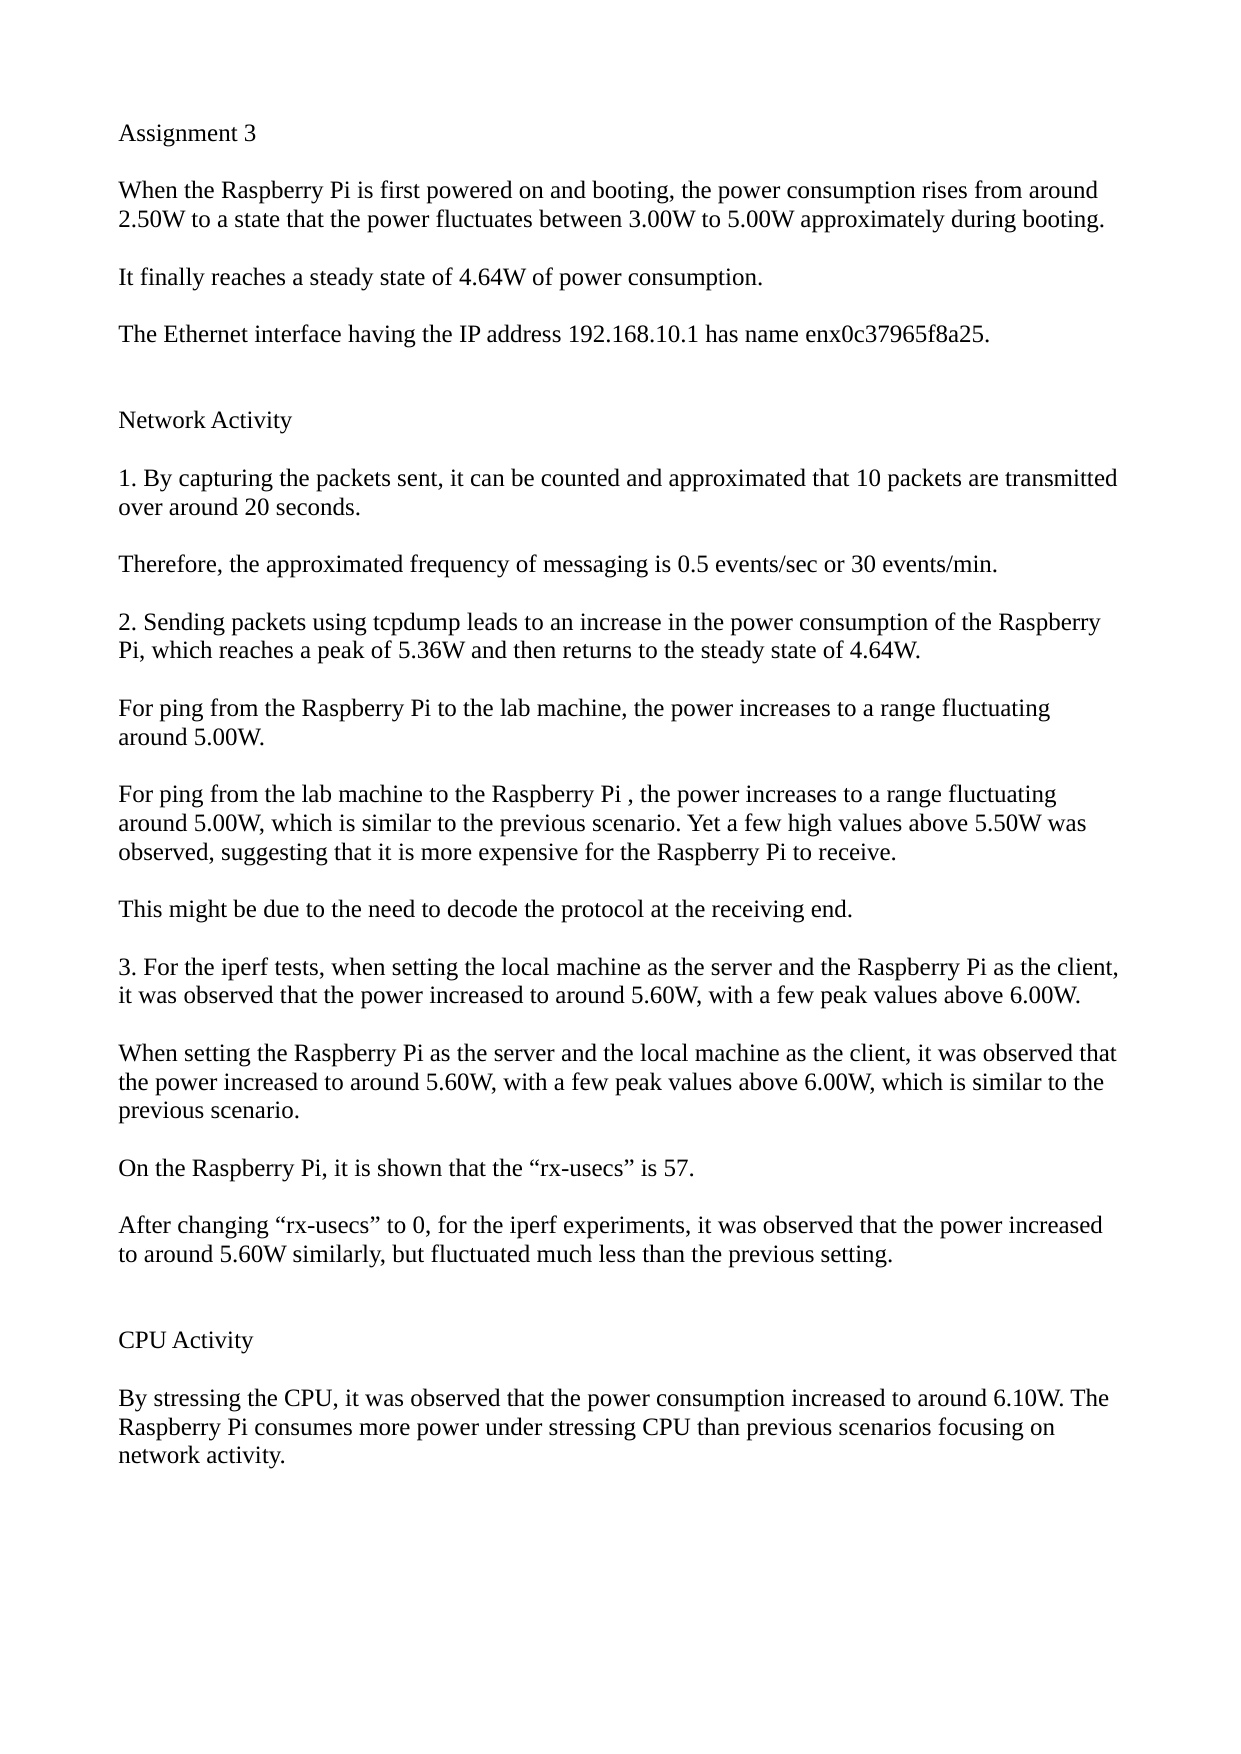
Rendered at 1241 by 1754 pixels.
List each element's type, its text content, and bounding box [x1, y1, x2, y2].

text On the Raspberry Pi, it is shown that the “rx-usecs” is 57. [118, 1153, 1122, 1182]
text CPU Activity [118, 1326, 1122, 1354]
text When setting the Raspberry Pi as the server and the local machine as the client, it was observed that the power increased to around 5.60W, with a few peak values above 6.00W, which is similar to the previous scenario. [118, 1038, 1122, 1124]
text When the Raspberry Pi is first powered on and booting, the power consumption rises from around 2.50W to a state that the power fluctuates between 3.00W to 5.00W approximately during booting. [118, 176, 1122, 233]
text By stressing the CPU, it was observed that the power consumption increased to around 6.10W. The Raspberry Pi consumes more power under stressing CPU than previous scenarios focusing on network activity. [118, 1383, 1122, 1469]
text Assignment 3 [118, 118, 1122, 147]
text 2. Sending packets using tcpdump leads to an increase in the power consumption of the Raspberry Pi, which reaches a peak of 5.36W and then returns to the steady state of 4.64W. [118, 607, 1122, 664]
text It finally reaches a steady state of 4.64W of power consumption. [118, 262, 1122, 291]
text This might be due to the need to decode the protocol at the receiving end. [118, 894, 1122, 923]
text The Ethernet interface having the IP address 192.168.10.1 has name enx0c37965f8a25. [118, 319, 1122, 348]
text For ping from the lab machine to the Raspberry Pi , the power increases to a range fluctuating around 5.00W, which is similar to the previous scenario. Yet a few high values above 5.50W was observed, suggesting that it is more expensive for the Raspberry Pi to receive. [118, 779, 1122, 866]
text For ping from the Raspberry Pi to the lab machine, the power increases to a range fluctuating around 5.00W. [118, 693, 1122, 751]
text 3. For the iperf tests, when setting the local machine as the server and the Raspberry Pi as the client, it was observed that the power increased to around 5.60W, with a few peak values above 6.00W. [118, 952, 1122, 1009]
text Therefore, the approximated frequency of messaging is 0.5 events/sec or 30 events/min. [118, 549, 1122, 578]
text 1. By capturing the packets sent, it can be counted and approximated that 10 packets are transmitted over around 20 seconds. [118, 463, 1122, 521]
text After changing “rx-usecs” to 0, for the iperf experiments, it was observed that the power increased to around 5.60W similarly, but fluctuated much less than the previous setting. [118, 1211, 1122, 1268]
text Network Activity [118, 406, 1122, 434]
